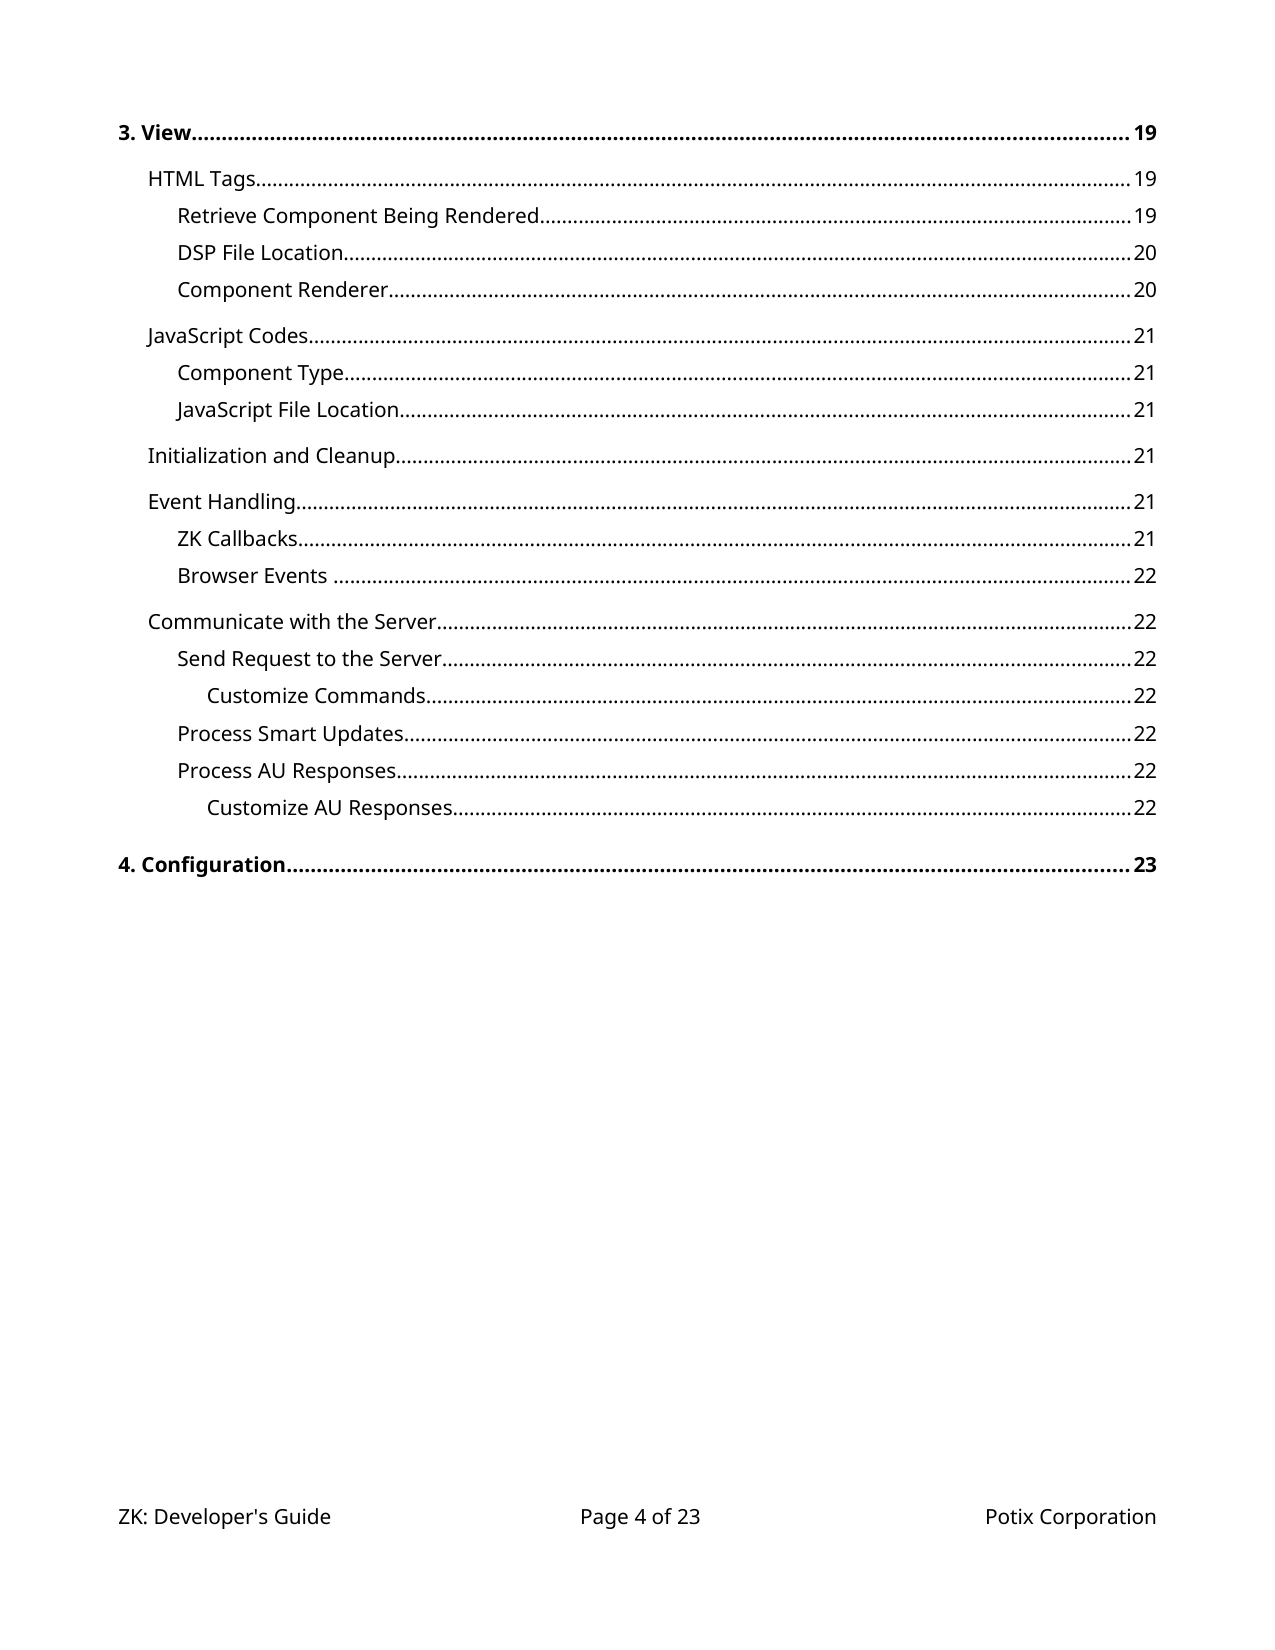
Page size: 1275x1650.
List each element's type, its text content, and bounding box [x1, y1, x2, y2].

text Component Renderer 20 [177, 275, 1157, 303]
text Browser Events 22 [177, 561, 1157, 590]
text DSP File Location 20 [177, 238, 1157, 266]
text Initialization and Cleanup 21 [148, 441, 1157, 469]
text 4. Configuration 23 [118, 851, 1157, 879]
text HTML Tags 19 [148, 164, 1157, 192]
text Event Handling 21 [148, 487, 1157, 516]
text Component Type 21 [177, 358, 1157, 387]
text Customize AU Responses 22 [207, 793, 1157, 821]
text Customize Commands 22 [207, 682, 1157, 710]
text ZK Callbacks 21 [177, 524, 1157, 553]
text Process AU Responses 22 [177, 756, 1157, 784]
text Process Smart Updates 22 [177, 719, 1157, 747]
text 3. View 19 [118, 118, 1157, 146]
text Communicate with the Server 22 [148, 607, 1157, 636]
text JavaScript File Location 21 [177, 395, 1157, 424]
text JavaScript Codes 21 [148, 321, 1157, 349]
text Send Request to the Server 22 [177, 644, 1157, 673]
text Retrieve Component Being Rendered 19 [177, 201, 1157, 229]
